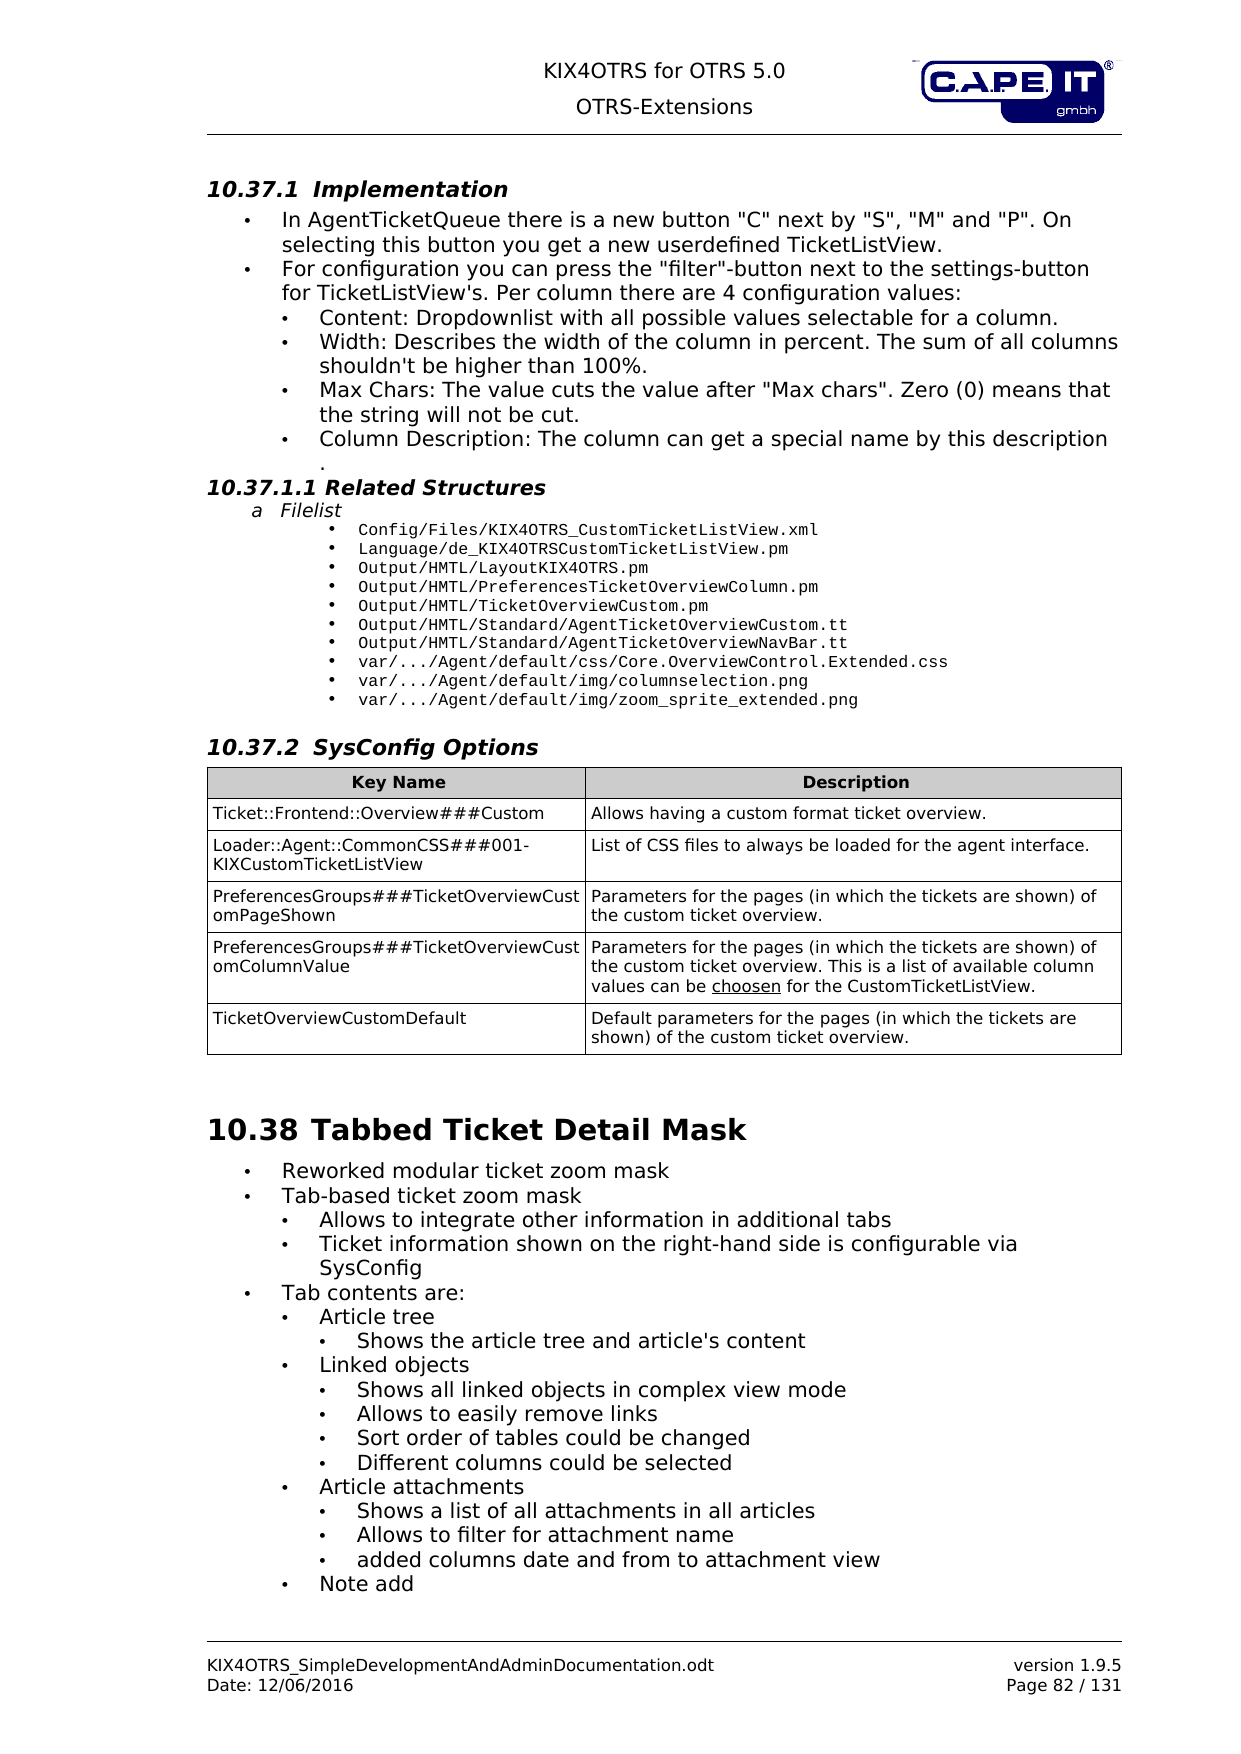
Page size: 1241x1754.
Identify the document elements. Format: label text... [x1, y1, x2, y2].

list Shows the article tree and article's content [319, 1329, 1122, 1353]
subtitle Output/HMTL/Standard/AgentTicketOverviewNavBar.tt [328, 635, 1122, 654]
list Linked objects [282, 1353, 1122, 1378]
list Sort order of tables could be changed [319, 1426, 1122, 1451]
table_cell Parameters for the pages (in which the tickets are shown) of the custom ticket overview. [586, 882, 1121, 932]
list Tab-based ticket zoom mask [244, 1184, 1122, 1208]
subtitle Config/Files/KIX4OTRS_CustomTicketListView.xml [328, 522, 1122, 541]
subtitle Related Structures [207, 476, 1122, 500]
list Shows a list of all attachments in all articles [319, 1499, 1122, 1523]
subtitle Output/HMTL/Standard/AgentTicketOverviewCustom.tt [328, 616, 1122, 635]
table_cell PreferencesGroups###TicketOverviewCustomPageShown [208, 882, 585, 932]
list Allows to easily remove links [319, 1402, 1122, 1426]
subtitle Output/HMTL/LayoutKIX4OTRS.pm [328, 559, 1122, 578]
list Column Description: The column can get a special name by this description [282, 427, 1122, 451]
table_cell List of CSS files to always be loaded for the agent interface. [586, 831, 1121, 881]
list For configuration you can press the "filter"-button next to the settings-button for TicketListView's. Per column there are 4 configuration values: [244, 257, 1122, 306]
table_cell Default parameters for the pages (in which the tickets are shown) of the custom ticket overview. [586, 1004, 1121, 1054]
list Max Chars: The value cuts the value after "Max chars". Zero (0) means that the string will not be cut. [282, 378, 1122, 427]
picture [921, 60, 1114, 123]
list Reworked modular ticket zoom mask [244, 1159, 1122, 1184]
list Different columns could be selected [319, 1451, 1122, 1475]
subtitle Filelist [251, 500, 1122, 522]
table_cell Loader::Agent::CommonCSS###001-KIXCustomTicketListView [208, 831, 585, 881]
table_cell PreferencesGroups###TicketOverviewCustomColumnValue [208, 933, 585, 1003]
list Width: Describes the width of the column in percent. The sum of all columns shouldn't be higher than 100%. [282, 330, 1122, 378]
subtitle Language/de_KIX4OTRSCustomTicketListView.pm [328, 541, 1122, 559]
table_cell Ticket::Frontend::Overview###Custom [208, 799, 585, 829]
list added columns date and from to attachment view [319, 1548, 1122, 1572]
list Article attachments [282, 1475, 1122, 1499]
subtitle var/.../Agent/default/img/columnselection.png [328, 673, 1122, 692]
subtitle var/.../Agent/default/img/zoom_sprite_extended.png [328, 692, 1122, 710]
table_header Key Name [208, 768, 585, 798]
subtitle SysConfig Options [207, 735, 1122, 761]
list Allows to filter for attachment name [319, 1523, 1122, 1548]
subtitle var/.../Agent/default/css/Core.OverviewControl.Extended.css [328, 654, 1122, 673]
subtitle Implementation [207, 177, 1122, 203]
table_header Description [586, 768, 1121, 798]
subtitle Tabbed Ticket Detail Mask [207, 1113, 1122, 1147]
list Article tree [282, 1305, 1122, 1329]
table_cell Allows having a custom format ticket overview. [586, 799, 1121, 829]
list Shows all linked objects in complex view mode [319, 1378, 1122, 1402]
list Ticket information shown on the right-hand side is configurable via SysConfig [282, 1232, 1122, 1281]
subtitle Output/HMTL/TicketOverviewCustom.pm [328, 597, 1122, 616]
list Note add [282, 1572, 1122, 1596]
list In AgentTicketQueue there is a new button "C" next by "S", "M" and "P". On selecting this button you get a new userdefined TicketListView. [244, 208, 1122, 257]
table_cell Parameters for the pages (in which the tickets are shown) of the custom ticket overview. This is a list of available column values can be choosen for the CustomTicketListView. [586, 933, 1121, 1003]
subtitle Output/HMTL/PreferencesTicketOverviewColumn.pm [328, 578, 1122, 597]
list Allows to integrate other information in additional tabs [282, 1208, 1122, 1232]
list . [282, 451, 1122, 476]
list Tab contents are: [244, 1281, 1122, 1305]
table_cell TicketOverviewCustomDefault [208, 1004, 585, 1054]
list Content: Dropdownlist with all possible values selectable for a column. [282, 306, 1122, 330]
